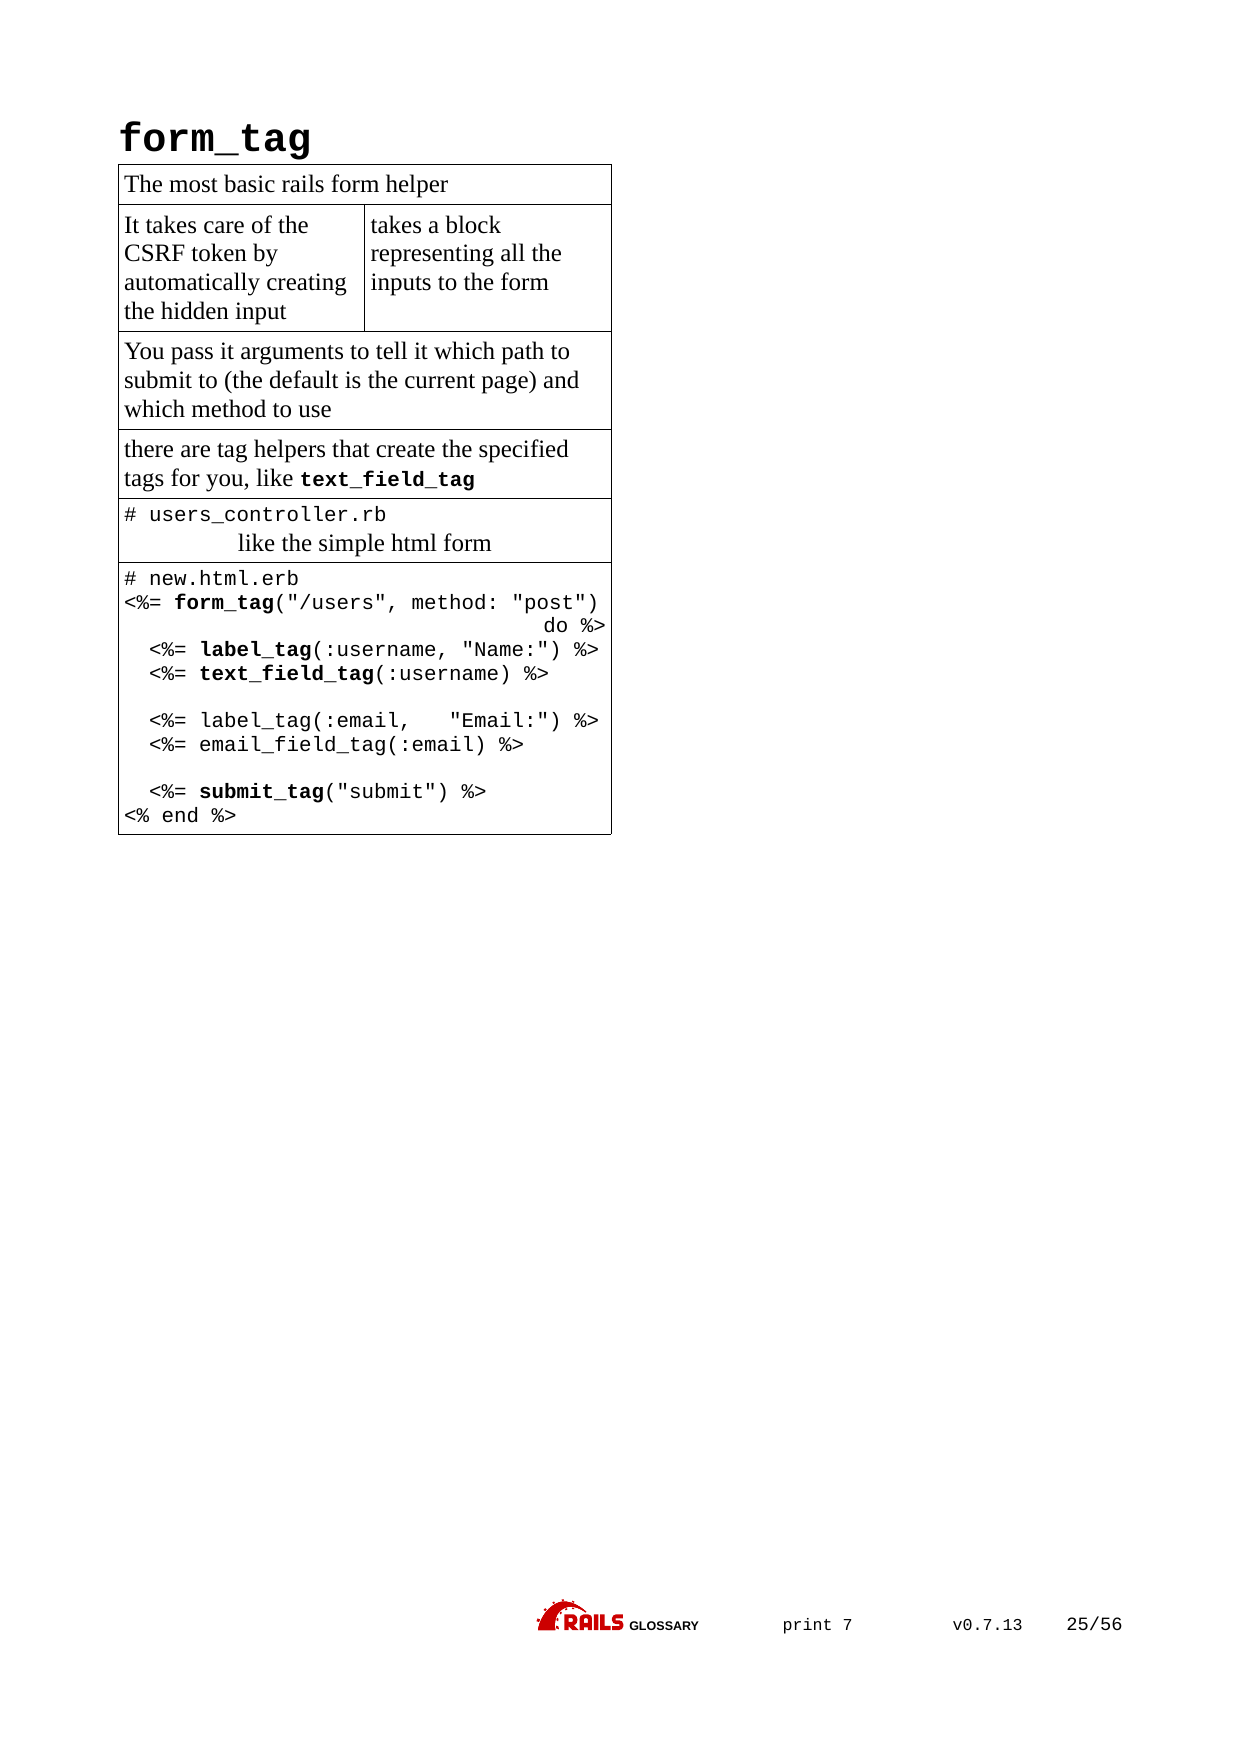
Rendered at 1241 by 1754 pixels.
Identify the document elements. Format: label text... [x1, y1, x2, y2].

table_cell # users_controller.rb like the simple html form [119, 499, 611, 562]
table_header You pass it arguments to tell it which path to submit to (the default is the current page) and which method to use [119, 332, 611, 428]
table_cell takes a block representing all the inputs to the form [365, 205, 611, 331]
table_cell It takes care of the CSRF token by automatically creating the hidden input [119, 205, 364, 331]
subtitle form_tag [118, 118, 611, 164]
table_cell there are tag helpers that create the specified tags for you, like text_field_tag [119, 430, 611, 498]
table_cell # new.html.erb <%= form_tag("/users", method: "post") do %> <%= label_tag(:username, "Name:") %> <%= text_field_tag(:username) %> <%= label_tag(:email, "Email:") %> <%= email_field_tag(:email) %> <%= submit_tag("submit") %> <% end %> [119, 563, 611, 834]
table_header The most basic rails form helper [119, 165, 611, 204]
